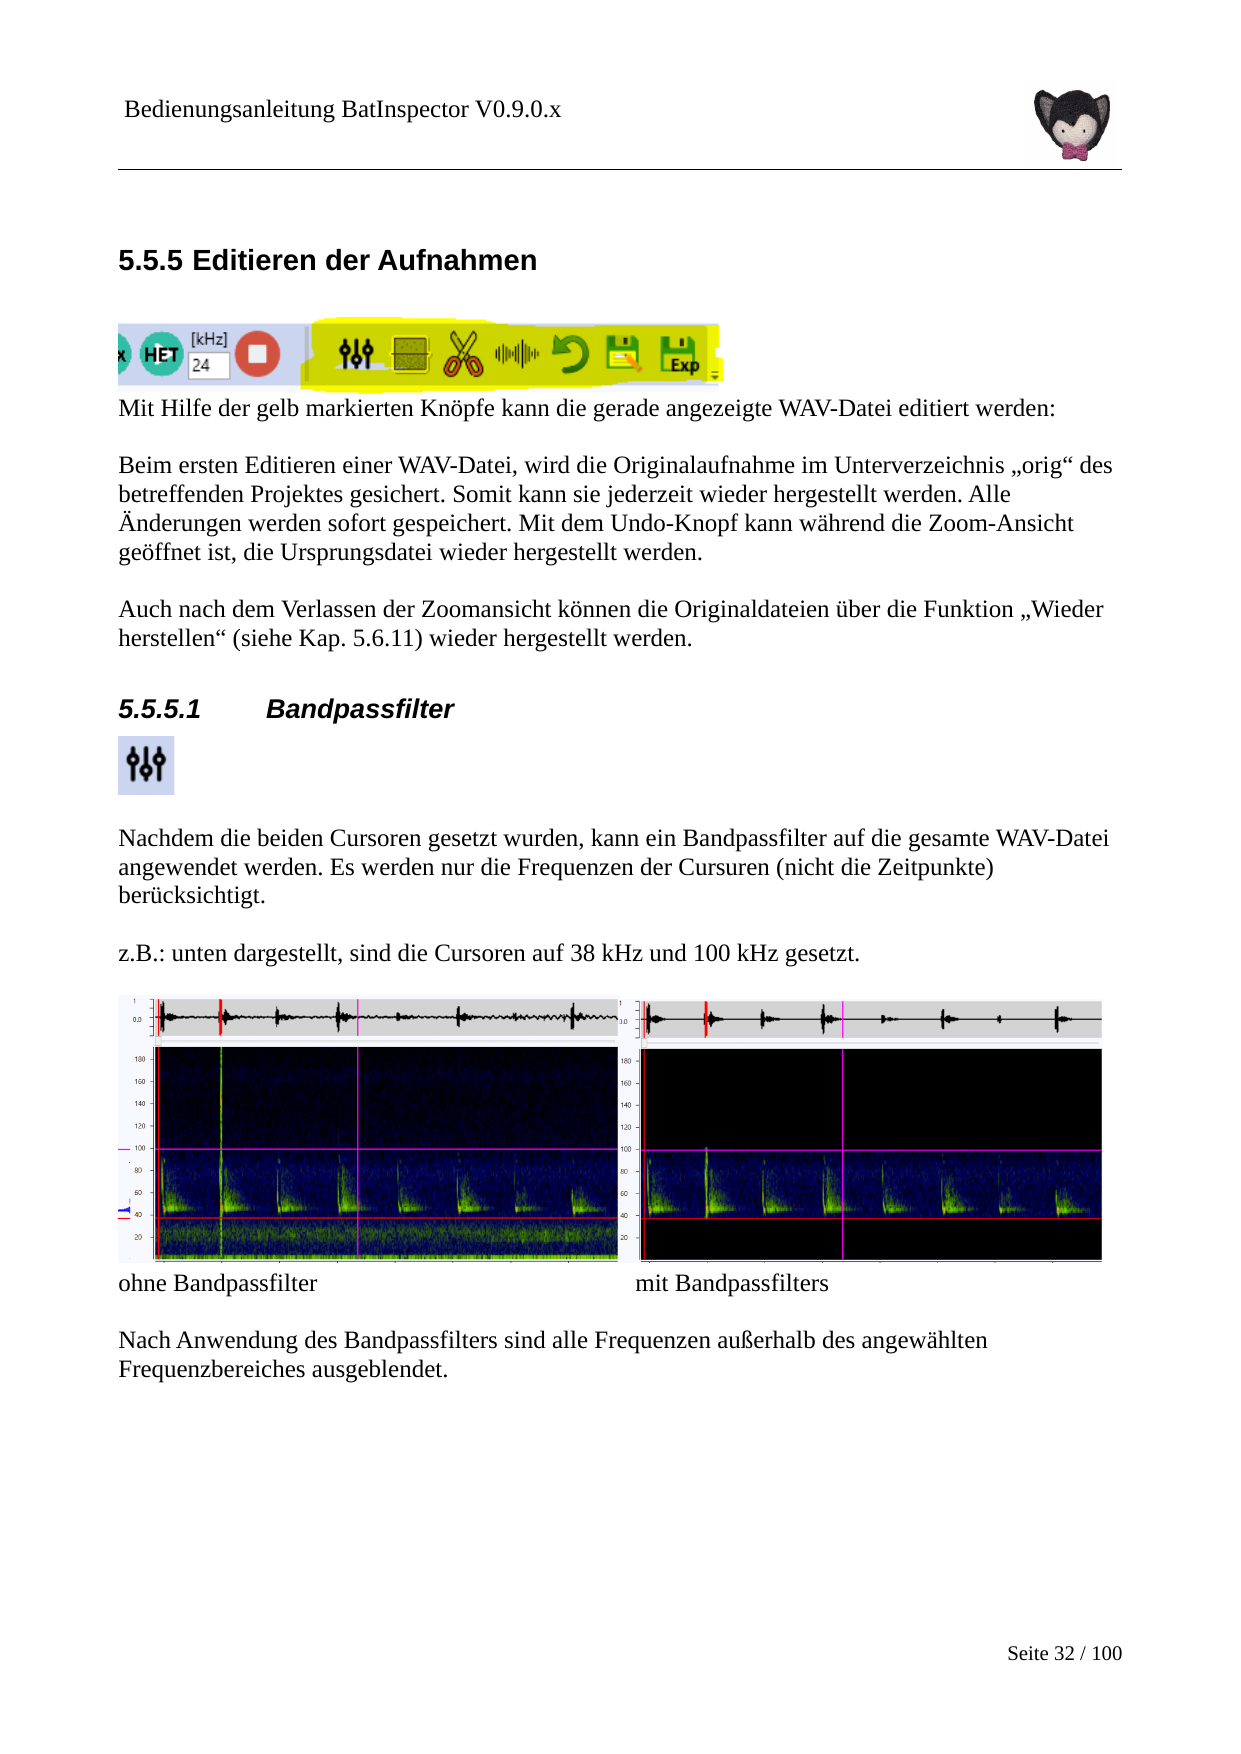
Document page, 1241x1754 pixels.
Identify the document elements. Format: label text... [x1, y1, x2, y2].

text ohne Bandpassfilter mit Bandpassfilters [118, 1268, 1122, 1297]
text Nachdem die beiden Cursoren gesetzt wurden, kann ein Bandpassfilter auf die gesamte WAV-Datei angewendet werden. Es werden nur die Frequenzen der Cursuren (nicht die Zeitpunkte) berücksichtigt. [118, 823, 1122, 909]
picture [1030, 80, 1119, 169]
picture [118, 995, 1103, 1263]
picture [118, 736, 175, 795]
subtitle Bandpassfilter [118, 693, 1122, 724]
text Auch nach dem Verlassen der Zoomansicht können die Originaldateien über die Funktion „Wieder herstellen“ (siehe Kap. 5.6.11) wieder hergestellt werden. [118, 594, 1122, 652]
text z.B.: unten dargestellt, sind die Cursoren auf 38 kHz und 100 kHz gesetzt. [118, 938, 1122, 967]
text Mit Hilfe der gelb markierten Knöpfe kann die gerade angezeigte WAV-Datei editiert werden: [118, 393, 1122, 422]
text Beim ersten Editieren einer WAV-Datei, wird die Originalaufnahme im Unterverzeichnis „orig“ des betreffenden Projektes gesichert. Somit kann sie jederzeit wieder hergestellt werden. Alle Änderungen werden sofort gespeichert. Mit dem Undo-Knopf kann während die Zoom-Ansicht geöffnet ist, die Ursprungsdatei wieder hergestellt werden. [118, 451, 1122, 566]
subtitle Editieren der Aufnahmen [118, 243, 1122, 276]
picture [118, 317, 724, 394]
text Nach Anwendung des Bandpassfilters sind alle Frequenzen außerhalb des angewählten Frequenzbereiches ausgeblendet. [118, 1325, 1122, 1383]
